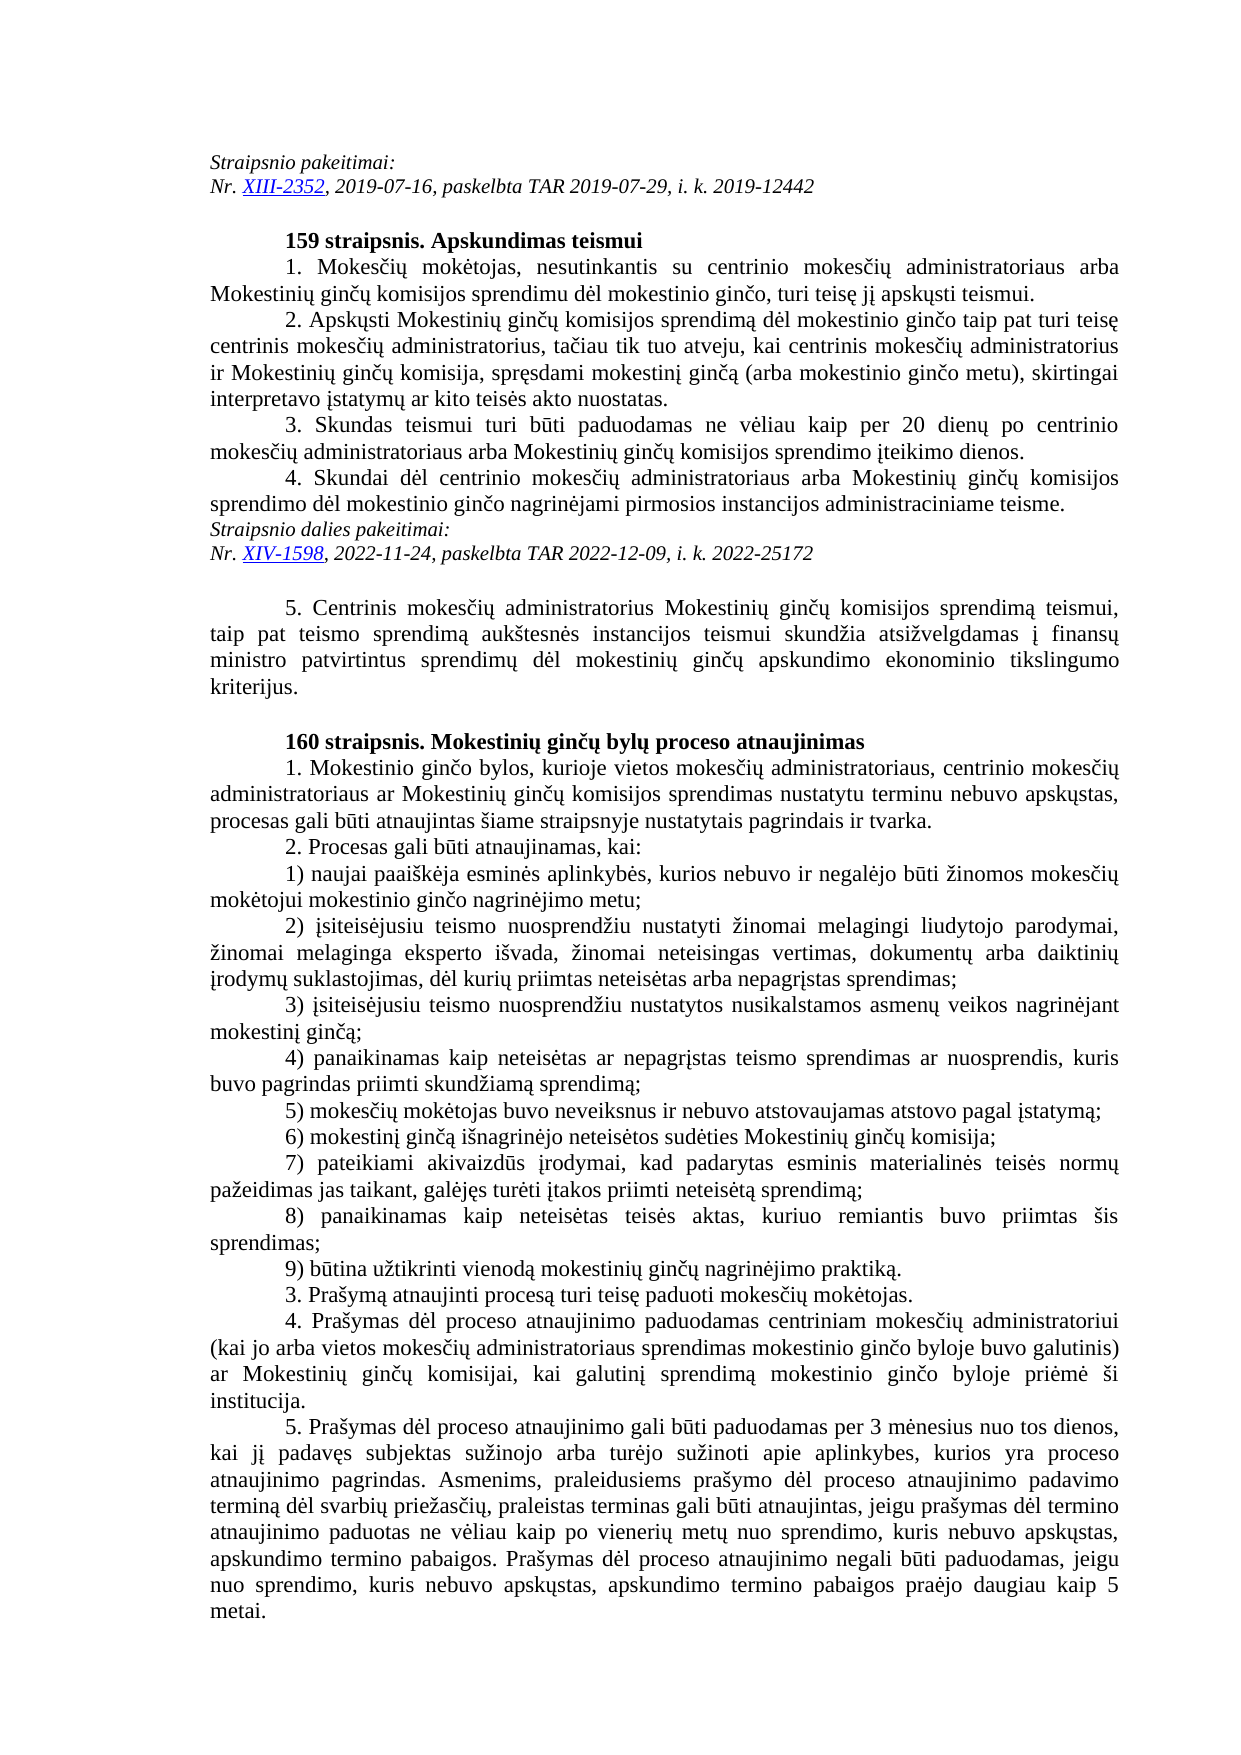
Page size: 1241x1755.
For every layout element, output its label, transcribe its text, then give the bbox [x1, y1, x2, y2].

text 1. Mokesčių mokėtojas, nesutinkantis su centrinio mokesčių administratoriaus arba Mokestinių ginčų komisijos sprendimu dėl mokestinio ginčo, turi teisę jį apskųsti teismui. [210, 253, 1120, 306]
text 9) būtina užtikrinti vienodą mokestinių ginčų nagrinėjimo praktiką. [210, 1255, 1120, 1281]
text 4. Prašymas dėl proceso atnaujinimo paduodamas centriniam mokesčių administratoriui (kai jo arba vietos mokesčių administratoriaus sprendimas mokestinio ginčo byloje buvo galutinis) ar Mokestinių ginčų komisijai, kai galutinį sprendimą mokestinio ginčo byloje priėmė ši institucija. [210, 1308, 1120, 1413]
text 2) įsiteisėjusiu teismo nuosprendžiu nustatyti žinomai melagingi liudytojo parodymai, žinomai melaginga eksperto išvada, žinomai neteisingas vertimas, dokumentų arba daiktinių įrodymų suklastojimas, dėl kurių priimtas neteisėtas arba nepagrįstas sprendimas; [210, 912, 1120, 991]
text 5) mokesčių mokėtojas buvo neveiksnus ir nebuvo atstovaujamas atstovo pagal įstatymą; [210, 1097, 1120, 1123]
text 3. Skundas teismui turi būti paduodamas ne vėliau kaip per 20 dienų po centrinio mokesčių administratoriaus arba Mokestinių ginčų komisijos sprendimo įteikimo dienos. [210, 411, 1120, 464]
text 159 straipsnis. Apskundimas teismui [210, 227, 1120, 253]
text 4) panaikinamas kaip neteisėtas ar nepagrįstas teismo sprendimas ar nuosprendis, kuris buvo pagrindas priimti skundžiamą sprendimą; [210, 1044, 1120, 1097]
text 3. Prašymą atnaujinti procesą turi teisę paduoti mokesčių mokėtojas. [210, 1281, 1120, 1308]
text 7) pateikiami akivaizdūs įrodymai, kad padarytas esminis materialinės teisės normų pažeidimas jas taikant, galėjęs turėti įtakos priimti neteisėtą sprendimą; [210, 1149, 1120, 1202]
text 8) panaikinamas kaip neteisėtas teisės aktas, kuriuo remiantis buvo priimtas šis sprendimas; [210, 1202, 1120, 1255]
text 1. Mokestinio ginčo bylos, kurioje vietos mokesčių administratoriaus, centrinio mokesčių administratoriaus ar Mokestinių ginčų komisijos sprendimas nustatytu terminu nebuvo apskųstas, procesas gali būti atnaujintas šiame straipsnyje nustatytais pagrindais ir tvarka. [210, 754, 1120, 833]
text 6) mokestinį ginčą išnagrinėjo neteisėtos sudėties Mokestinių ginčų komisija; [210, 1123, 1120, 1149]
text 160 straipsnis. Mokestinių ginčų bylų proceso atnaujinimas [210, 728, 1120, 754]
text 2. Procesas gali būti atnaujinamas, kai: [210, 833, 1120, 859]
text Straipsnio dalies pakeitimai: [210, 517, 1120, 541]
text 4. Skundai dėl centrinio mokesčių administratoriaus arba Mokestinių ginčų komisijos sprendimo dėl mokestinio ginčo nagrinėjami pirmosios instancijos administraciniame teisme. [210, 464, 1120, 517]
text 5. Prašymas dėl proceso atnaujinimo gali būti paduodamas per 3 mėnesius nuo tos dienos, kai jį padavęs subjektas sužinojo arba turėjo sužinoti apie aplinkybes, kurios yra proceso atnaujinimo pagrindas. Asmenims, praleidusiems prašymo dėl proceso atnaujinimo padavimo terminą dėl svarbių priežasčių, praleistas terminas gali būti atnaujintas, jeigu prašymas dėl termino atnaujinimo paduotas ne vėliau kaip po vienerių metų nuo sprendimo, kuris nebuvo apskųstas, apskundimo termino pabaigos. Prašymas dėl proceso atnaujinimo negali būti paduodamas, jeigu nuo sprendimo, kuris nebuvo apskųstas, apskundimo termino pabaigos praėjo daugiau kaip 5 metai. [210, 1413, 1120, 1624]
text 2. Apskųsti Mokestinių ginčų komisijos sprendimą dėl mokestinio ginčo taip pat turi teisę centrinis mokesčių administratorius, tačiau tik tuo atveju, kai centrinis mokesčių administratorius ir Mokestinių ginčų komisija, spręsdami mokestinį ginčą (arba mokestinio ginčo metu), skirtingai interpretavo įstatymų ar kito teisės akto nuostatas. [210, 306, 1120, 411]
text 1) naujai paaiškėja esminės aplinkybės, kurios nebuvo ir negalėjo būti žinomos mokesčių mokėtojui mokestinio ginčo nagrinėjimo metu; [210, 859, 1120, 912]
text 3) įsiteisėjusiu teismo nuosprendžiu nustatytos nusikalstamos asmenų veikos nagrinėjant mokestinį ginčą; [210, 991, 1120, 1044]
text Nr. XIV-1598, 2022-11-24, paskelbta TAR 2022-12-09, i. k. 2022-25172 [210, 541, 1120, 565]
text Nr. XIII-2352, 2019-07-16, paskelbta TAR 2019-07-29, i. k. 2019-12442 [210, 174, 1120, 198]
text Straipsnio pakeitimai: [210, 150, 1120, 174]
text 5. Centrinis mokesčių administratorius Mokestinių ginčų komisijos sprendimą teismui, taip pat teismo sprendimą aukštesnės instancijos teismui skundžia atsižvelgdamas į finansų ministro patvirtintus sprendimų dėl mokestinių ginčų apskundimo ekonominio tikslingumo kriterijus. [210, 594, 1120, 699]
